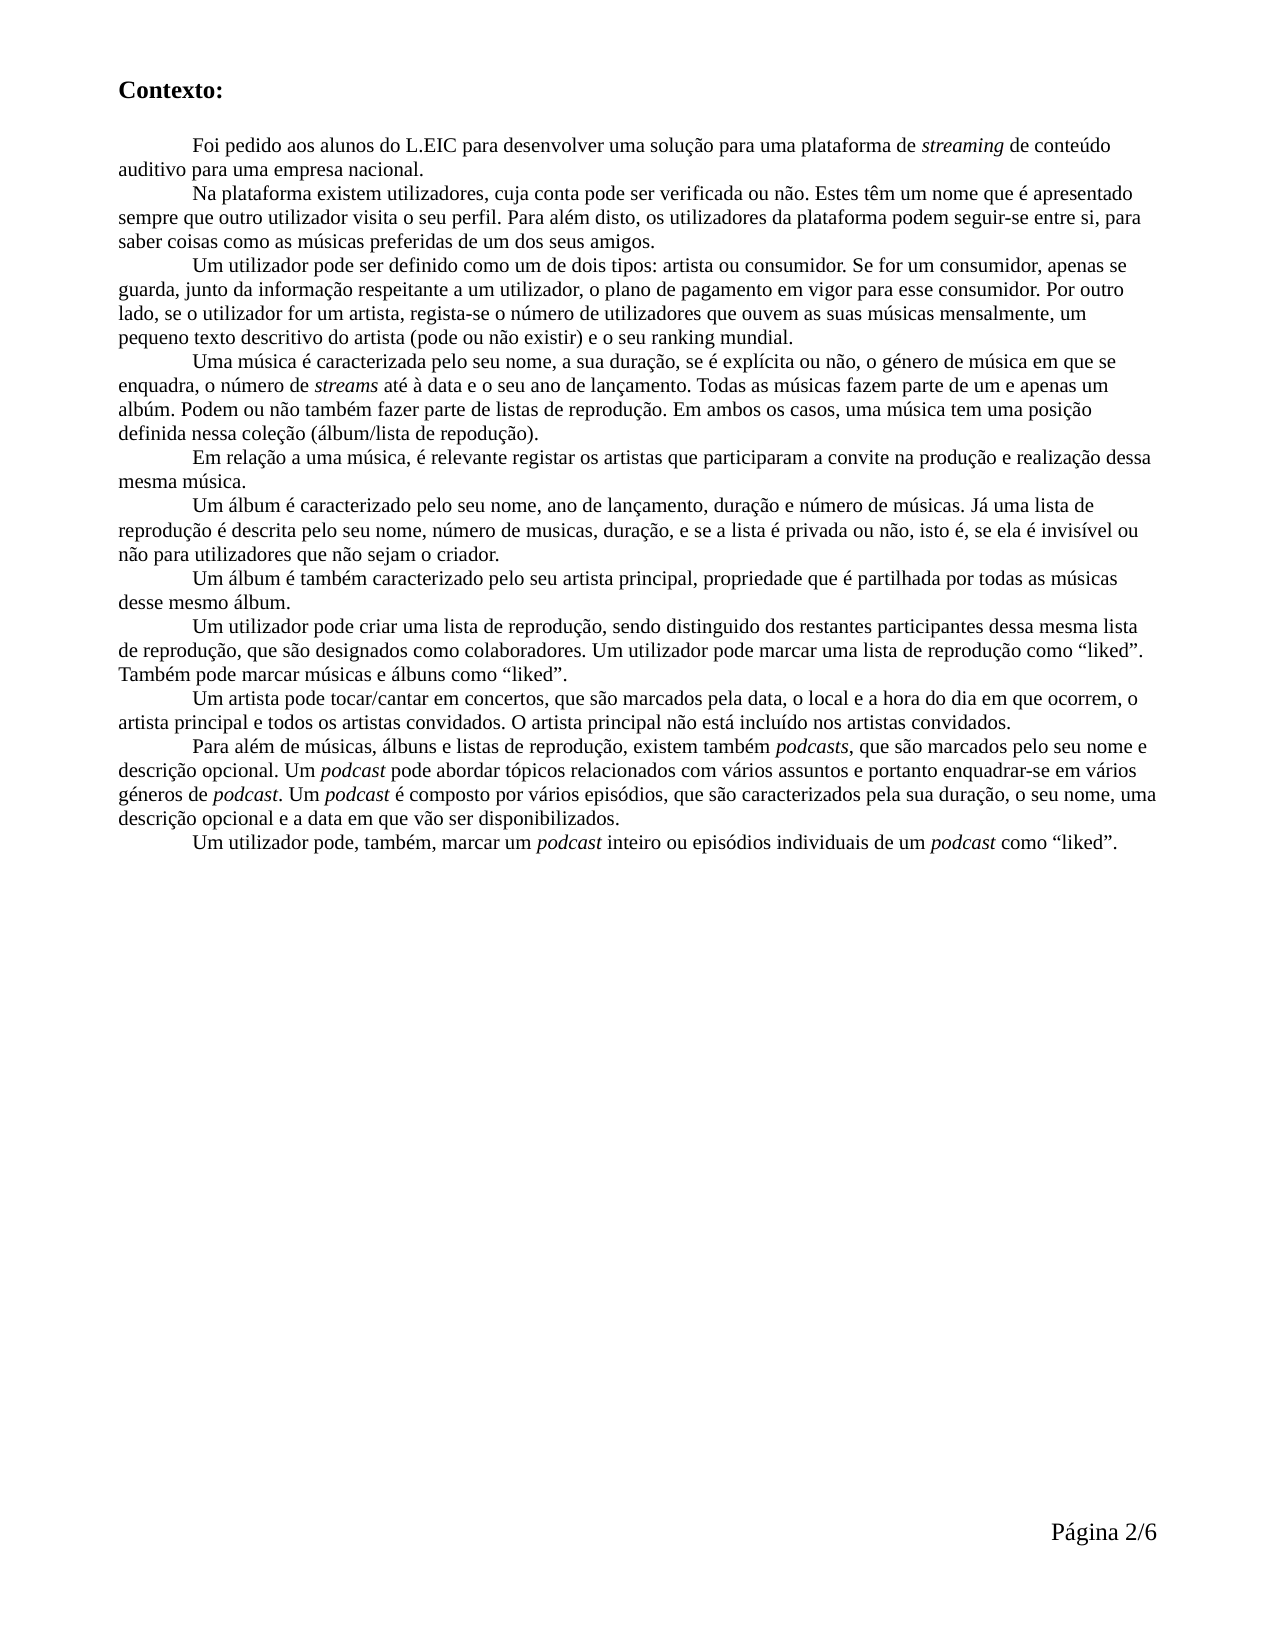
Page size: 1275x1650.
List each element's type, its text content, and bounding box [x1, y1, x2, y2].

text Um utilizador pode ser definido como um de dois tipos: artista ou consumidor. Se for um consumidor, apenas se guarda, junto da informação respeitante a um utilizador, o plano de pagamento em vigor para esse consumidor. Por outro lado, se o utilizador for um artista, regista-se o número de utilizadores que ouvem as suas músicas mensalmente, um pequeno texto descritivo do artista (pode ou não existir) e o seu ranking mundial. [118, 253, 1157, 349]
text Foi pedido aos alunos do L.EIC para desenvolver uma solução para uma plataforma de streaming de conteúdo auditivo para uma empresa nacional. [118, 132, 1157, 181]
text Um álbum é caracterizado pelo seu nome, ano de lançamento, duração e número de músicas. Já uma lista de reprodução é descrita pelo seu nome, número de musicas, duração, e se a lista é privada ou não, isto é, se ela é invisível ou não para utilizadores que não sejam o criador. [118, 493, 1157, 566]
text Um utilizador pode criar uma lista de reprodução, sendo distinguido dos restantes participantes dessa mesma lista de reprodução, que são designados como colaboradores. Um utilizador pode marcar uma lista de reprodução como “liked”. Também pode marcar músicas e álbuns como “liked”. [118, 614, 1157, 686]
text Na plataforma existem utilizadores, cuja conta pode ser verificada ou não. Estes têm um nome que é apresentado sempre que outro utilizador visita o seu perfil. Para além disto, os utilizadores da plataforma podem seguir-se entre si, para saber coisas como as músicas preferidas de um dos seus amigos. [118, 181, 1157, 253]
text Um álbum é também caracterizado pelo seu artista principal, propriedade que é partilhada por todas as músicas desse mesmo álbum. [118, 566, 1157, 614]
text Em relação a uma música, é relevante registar os artistas que participaram a convite na produção e realização dessa mesma música. [118, 445, 1157, 493]
text Uma música é caracterizada pelo seu nome, a sua duração, se é explícita ou não, o género de música em que se enquadra, o número de streams até à data e o seu ano de lançamento. Todas as músicas fazem parte de um e apenas um albúm. Podem ou não também fazer parte de listas de reprodução. Em ambos os casos, uma música tem uma posição definida nessa coleção (álbum/lista de repodução). [118, 349, 1157, 445]
text Para além de músicas, álbuns e listas de reprodução, existem também podcasts, que são marcados pelo seu nome e descrição opcional. Um podcast pode abordar tópicos relacionados com vários assuntos e portanto enquadrar-se em vários géneros de podcast. Um podcast é composto por vários episódios, que são caracterizados pela sua duração, o seu nome, uma descrição opcional e a data em que vão ser disponibilizados. [118, 734, 1157, 830]
text Um artista pode tocar/cantar em concertos, que são marcados pela data, o local e a hora do dia em que ocorrem, o artista principal e todos os artistas convidados. O artista principal não está incluído nos artistas convidados. [118, 686, 1157, 734]
text Contexto: [118, 75, 1157, 104]
text Um utilizador pode, também, marcar um podcast inteiro ou episódios individuais de um podcast como “liked”. [118, 830, 1157, 854]
